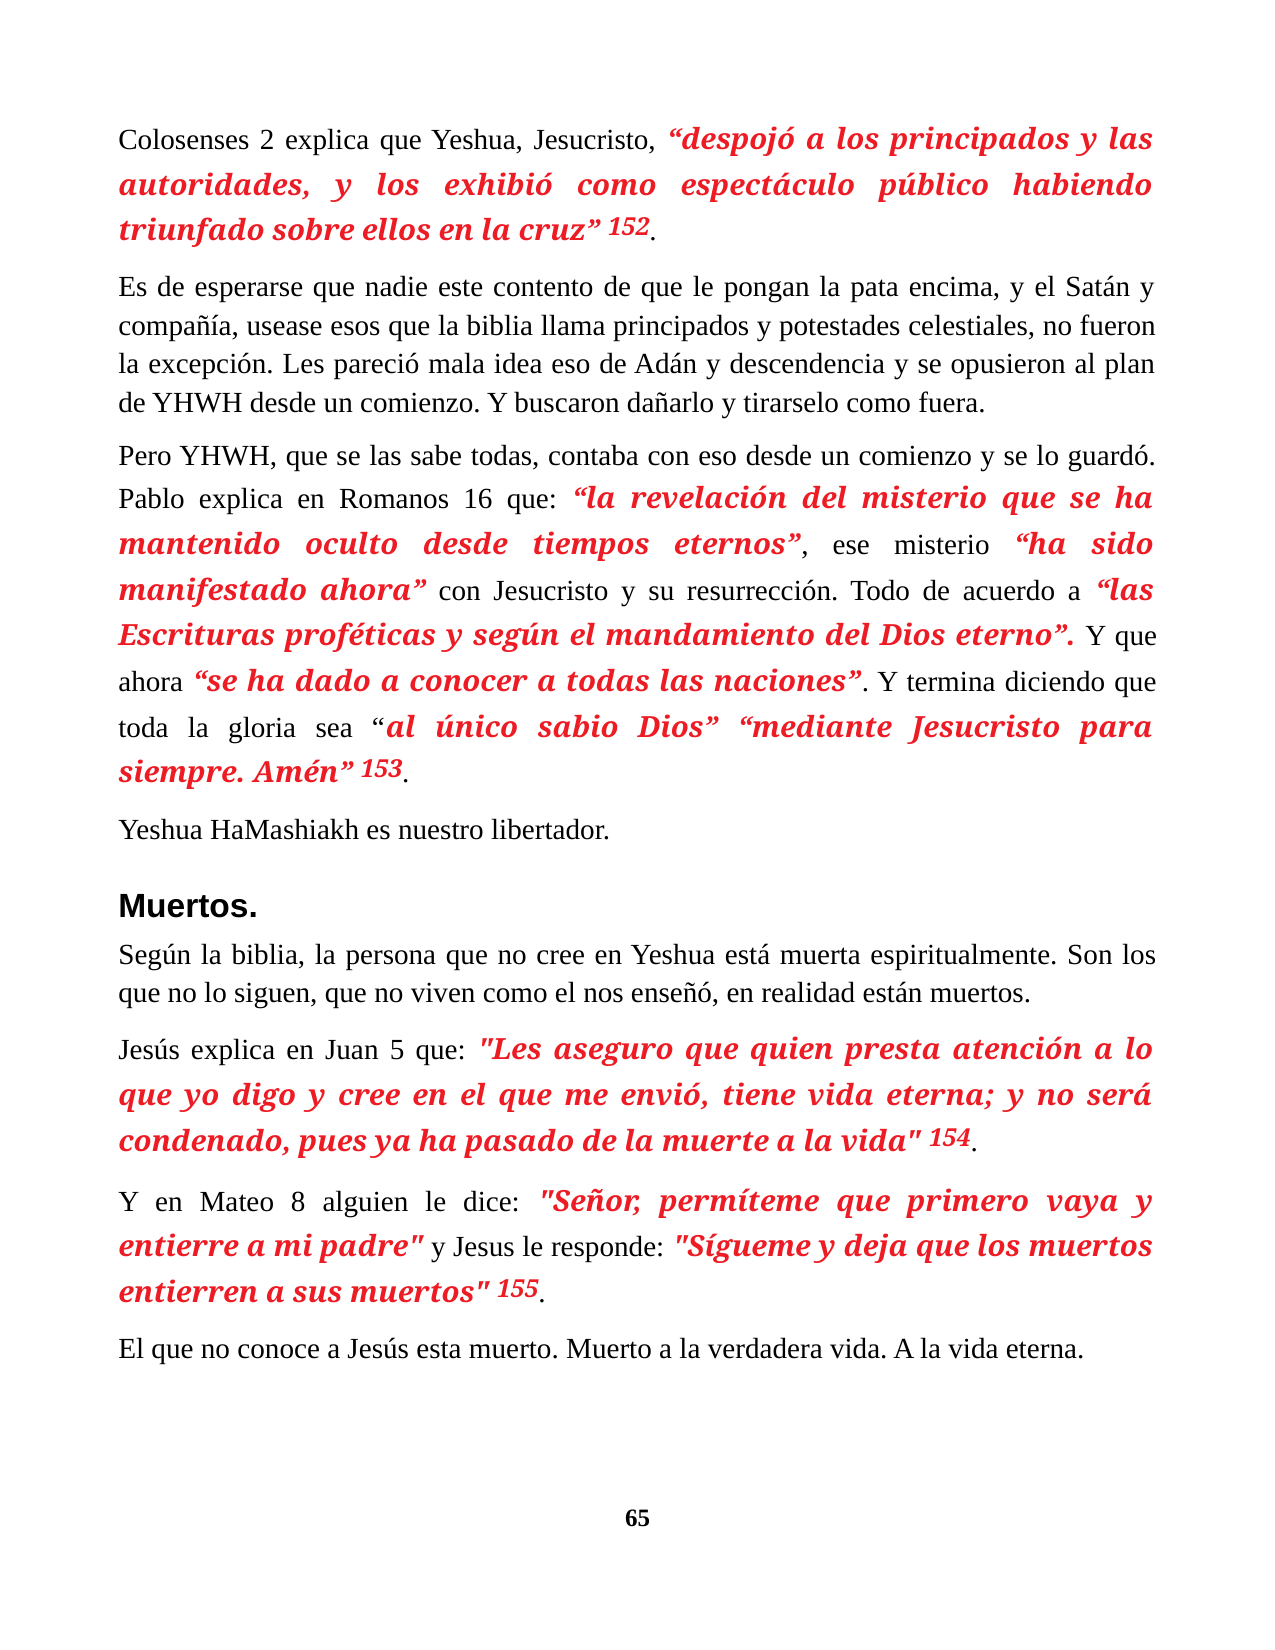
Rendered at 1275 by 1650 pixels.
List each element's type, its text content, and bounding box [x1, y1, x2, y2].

text Jesús explica en Juan 5 que: "Les aseguro que quien presta atención a lo que yo digo y cree en el que me envió, tiene vida eterna; y no será condenado, pues ya ha pasado de la muerte a la vida" . [118, 1028, 1157, 1159]
text Pero YHWH, que se las sabe todas, contaba con eso desde un comienzo y se lo guardó. Pablo explica en Romanos 16 que: “la revelación del misterio que se ha mantenido oculto desde tiempos eternos”, ese misterio “ha sido manifestado ahora” con Jesucristo y su resurrección. Todo de acuerdo a “las Escrituras proféticas y según el mandamiento del Dios eterno”. Y que ahora “se ha dado a conocer a todas las naciones”. Y termina diciendo que toda la gloria sea “al único sabio Dios” “mediante Jesucristo para siempre. Amén” . [118, 438, 1157, 791]
subtitle Muertos. [118, 886, 1157, 924]
text Y en Mateo 8 alguien le dice: "Señor, permíteme que primero vaya y entierre a mi padre" y Jesus le responde: "Sígueme y deja que los muertos entierren a sus muertos" . [118, 1180, 1157, 1311]
text Según la biblia, la persona que no cree en Yeshua está muerta espiritualmente. Son los que no lo siguen, que no viven como el nos enseñó, en realidad están muertos. [118, 937, 1157, 1009]
text Yeshua HaMashiakh es nuestro libertador. [118, 812, 1157, 845]
text Es de esperarse que nadie este contento de que le pongan la pata encima, y el Satán y compañía, usease esos que la biblia llama principados y potestades celestiales, no fueron la excepción. Les pareció mala idea eso de Adán y descendencia y se opusieron al plan de YHWH desde un comienzo. Y buscaron dañarlo y tirarselo como fuera. [118, 269, 1157, 419]
text El que no conoce a Jesús esta muerto. Muerto a la verdadera vida. A la vida eterna. [118, 1331, 1157, 1365]
text Colosenses 2 explica que Yeshua, Jesucristo, “despojó a los principados y las autoridades, y los exhibió como espectáculo público habiendo triunfado sobre ellos en la cruz” . [118, 118, 1157, 249]
